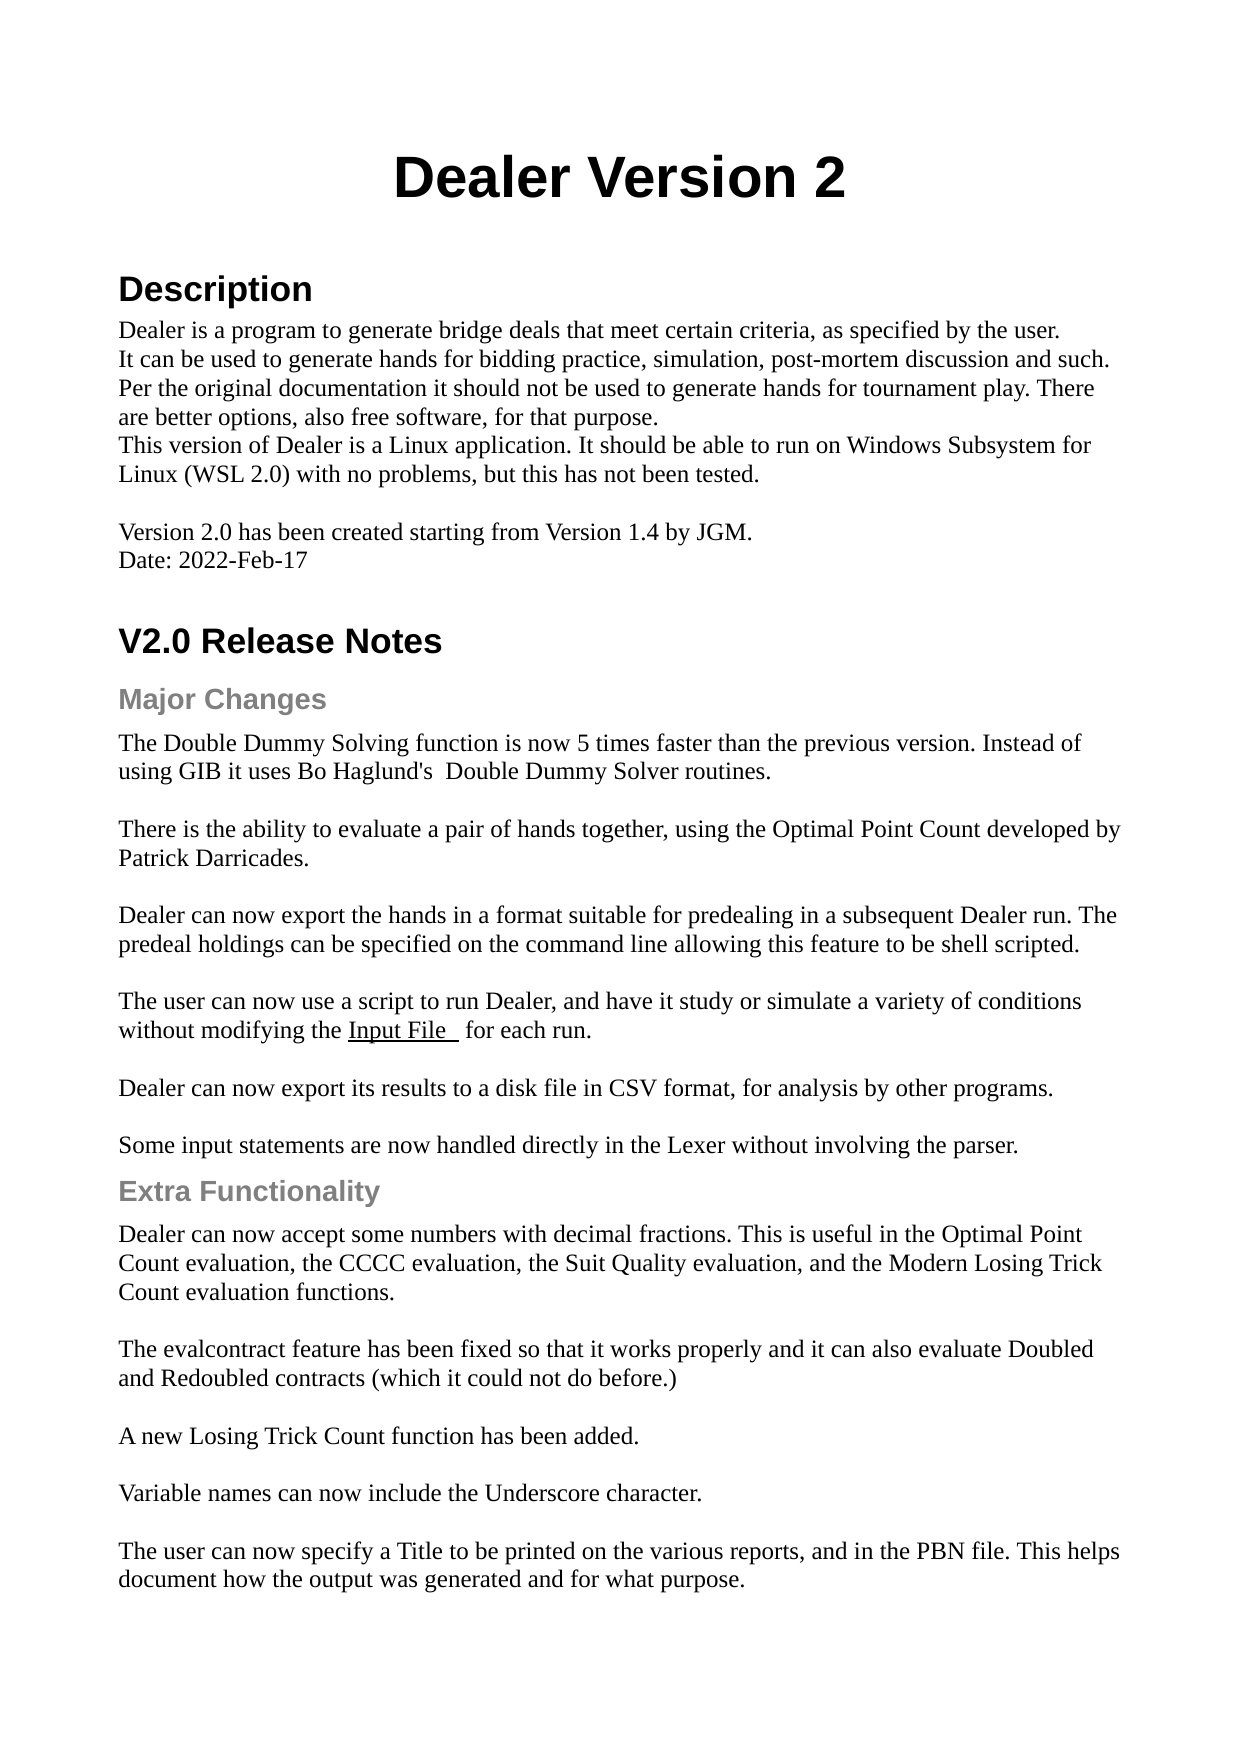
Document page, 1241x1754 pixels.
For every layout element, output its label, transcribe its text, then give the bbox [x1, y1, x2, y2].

text Dealer can now accept some numbers with decimal fractions. This is useful in the Optimal Point Count evaluation, the CCCC evaluation, the Suit Quality evaluation, and the Modern Losing Trick Count evaluation functions. [118, 1219, 1122, 1306]
subtitle Major Changes [118, 682, 1122, 715]
text A new Losing Trick Count function has been added. [118, 1421, 1122, 1449]
title Dealer Version 2 [118, 143, 1122, 210]
text Some input statements are now handled directly in the Lexer without involving the parser. [118, 1130, 1122, 1159]
text There is the ability to evaluate a pair of hands together, using the Optimal Point Count developed by Patrick Darricades. [118, 814, 1122, 871]
text This version of Dealer is a Linux application. It should be able to run on Windows Subsystem for Linux (WSL 2.0) with no problems, but this has not been tested. [118, 431, 1122, 488]
text The user can now use a script to run Dealer, and have it study or simulate a variety of conditions without modifying the Input File for each run. [118, 986, 1122, 1044]
text The user can now specify a Title to be printed on the various reports, and in the PBN file. This helps document how the output was generated and for what purpose. [118, 1536, 1122, 1593]
text Version 2.0 has been created starting from Version 1.4 by JGM. [118, 517, 1122, 546]
subtitle V2.0 Release Notes [118, 620, 1122, 661]
text Dealer is a program to generate bridge deals that meet certain criteria, as specified by the user. [118, 316, 1122, 344]
subtitle Description [118, 268, 1122, 309]
text The Double Dummy Solving function is now 5 times faster than the previous version. Instead of using GIB it uses Bo Haglund's Double Dummy Solver routines. [118, 728, 1122, 785]
text Date: 2022-Feb-17 [118, 546, 1122, 574]
text It can be used to generate hands for bidding practice, simulation, post-mortem discussion and such. Per the original documentation it should not be used to generate hands for tournament play. There are better options, also free software, for that purpose. [118, 344, 1122, 431]
text Dealer can now export its results to a disk file in CSV format, for analysis by other programs. [118, 1073, 1122, 1101]
text Dealer can now export the hands in a format suitable for predealing in a subsequent Dealer run. The predeal holdings can be specified on the command line allowing this feature to be shell scripted. [118, 900, 1122, 958]
text Variable names can now include the Underscore character. [118, 1478, 1122, 1507]
subtitle Extra Functionality [118, 1173, 1122, 1207]
text The evalcontract feature has been fixed so that it works properly and it can also evaluate Doubled and Redoubled contracts (which it could not do before.) [118, 1334, 1122, 1392]
